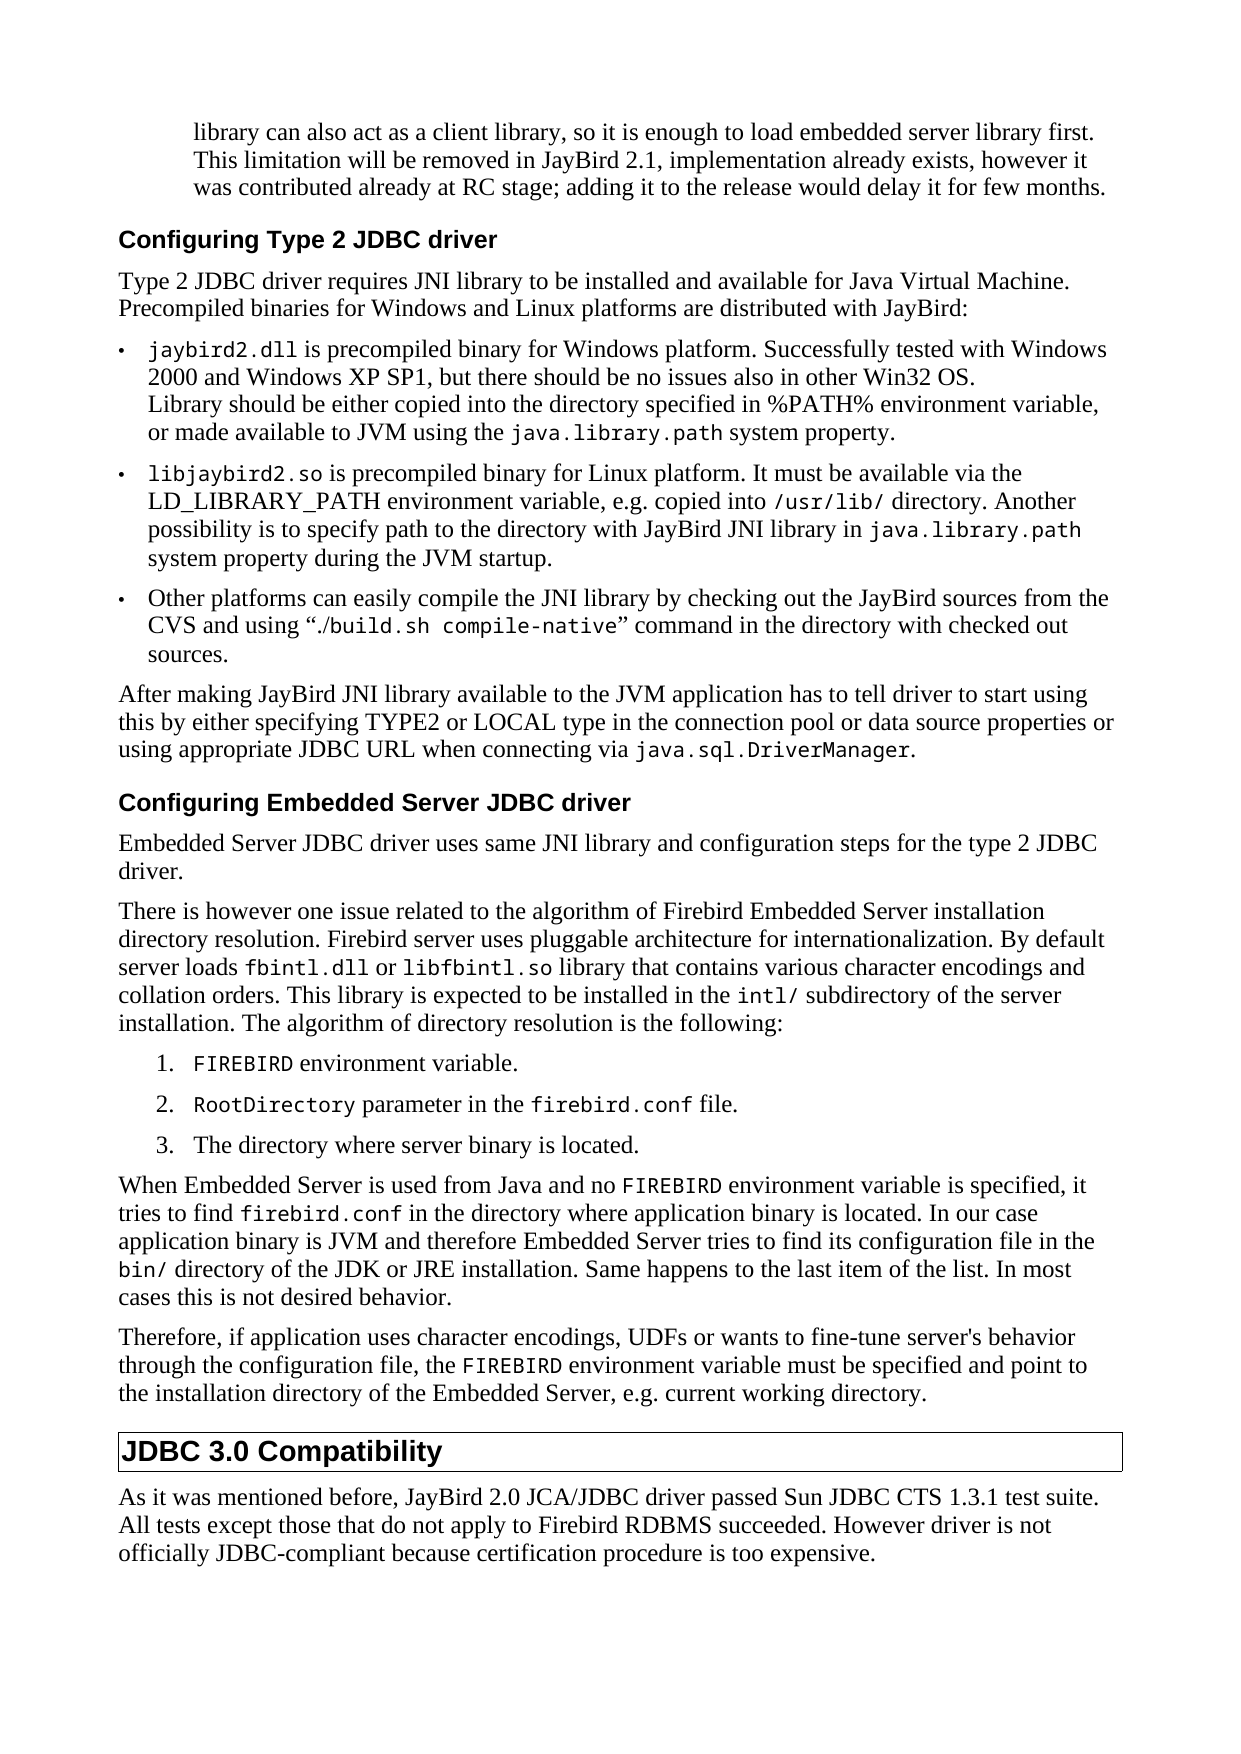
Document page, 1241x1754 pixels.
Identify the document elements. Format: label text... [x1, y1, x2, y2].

list Other platforms can easily compile the JNI library by checking out the JayBird sources from the CVS and using “./build.sh compile-native” command in the directory with checked out sources. [118, 584, 1122, 668]
list The directory where server binary is located. [156, 1131, 1122, 1158]
subtitle Configuring Type 2 JDBC driver [118, 226, 1122, 254]
text After making JayBird JNI library available to the JVM application has to tell driver to start using this by either specifying TYPE2 or LOCAL type in the connection pool or data source properties or using appropriate JDBC URL when connecting via java.sql.DriverManager. [118, 680, 1122, 764]
text Therefore, if application uses character encodings, UDFs or wants to fine-tune server's behavior through the configuration file, the FIREBIRD environment variable must be specified and point to the installation directory of the Embedded Server, e.g. current working directory. [118, 1323, 1122, 1407]
subtitle JDBC 3.0 Compatibility [119, 1433, 1122, 1471]
subtitle Configuring Embedded Server JDBC driver [118, 789, 1122, 817]
list jaybird2.dll is precompiled binary for Windows platform. Successfully tested with Windows 2000 and Windows XP SP1, but there should be no issues also in other Win32 OS. Library should be either copied into the directory specified in %PATH% environment variable, or made available to JVM using the java.library.path system property. [118, 335, 1122, 447]
text As it was mentioned before, JayBird 2.0 JCA/JDBC driver passed Sun JDBC CTS 1.3.1 test suite. All tests except those that do not apply to Firebird RDBMS succeeded. However driver is not officially JDBC-compliant because certification procedure is too expensive. [118, 1483, 1122, 1567]
list libjaybird2.so is precompiled binary for Linux platform. It must be available via the LD_LIBRARY_PATH environment variable, e.g. copied into /usr/lib/ directory. Another possibility is to specify path to the directory with JayBird JNI library in java.library.path system property during the JVM startup. [118, 459, 1122, 571]
list library can also act as a client library, so it is enough to load embedded server library first. This limitation will be removed in JayBird 2.1, implementation already exists, however it was contributed already at RC stage; adding it to the release would delay it for few months. [156, 118, 1122, 201]
text There is however one issue related to the algorithm of Firebird Embedded Server installation directory resolution. Firebird server uses pluggable architecture for internationalization. By default server loads fbintl.dll or libfbintl.so library that contains various character encodings and collation orders. This library is expected to be installed in the intl/ subdirectory of the server installation. The algorithm of directory resolution is the following: [118, 897, 1122, 1037]
text Embedded Server JDBC driver uses same JNI library and configuration steps for the type 2 JDBC driver. [118, 829, 1122, 885]
text When Embedded Server is used from Java and no FIREBIRD environment variable is specified, it tries to find firebird.conf in the directory where application binary is located. In our case application binary is JVM and therefore Embedded Server tries to find its configuration file in the bin/ directory of the JDK or JRE installation. Same happens to the last item of the list. In most cases this is not desired behavior. [118, 1171, 1122, 1311]
list RootDirectory parameter in the firebird.conf file. [156, 1090, 1122, 1118]
text Type 2 JDBC driver requires JNI library to be installed and available for Java Virtual Machine. Precompiled binaries for Windows and Linux platforms are distributed with JayBird: [118, 267, 1122, 322]
list FIREBIRD environment variable. [156, 1049, 1122, 1077]
